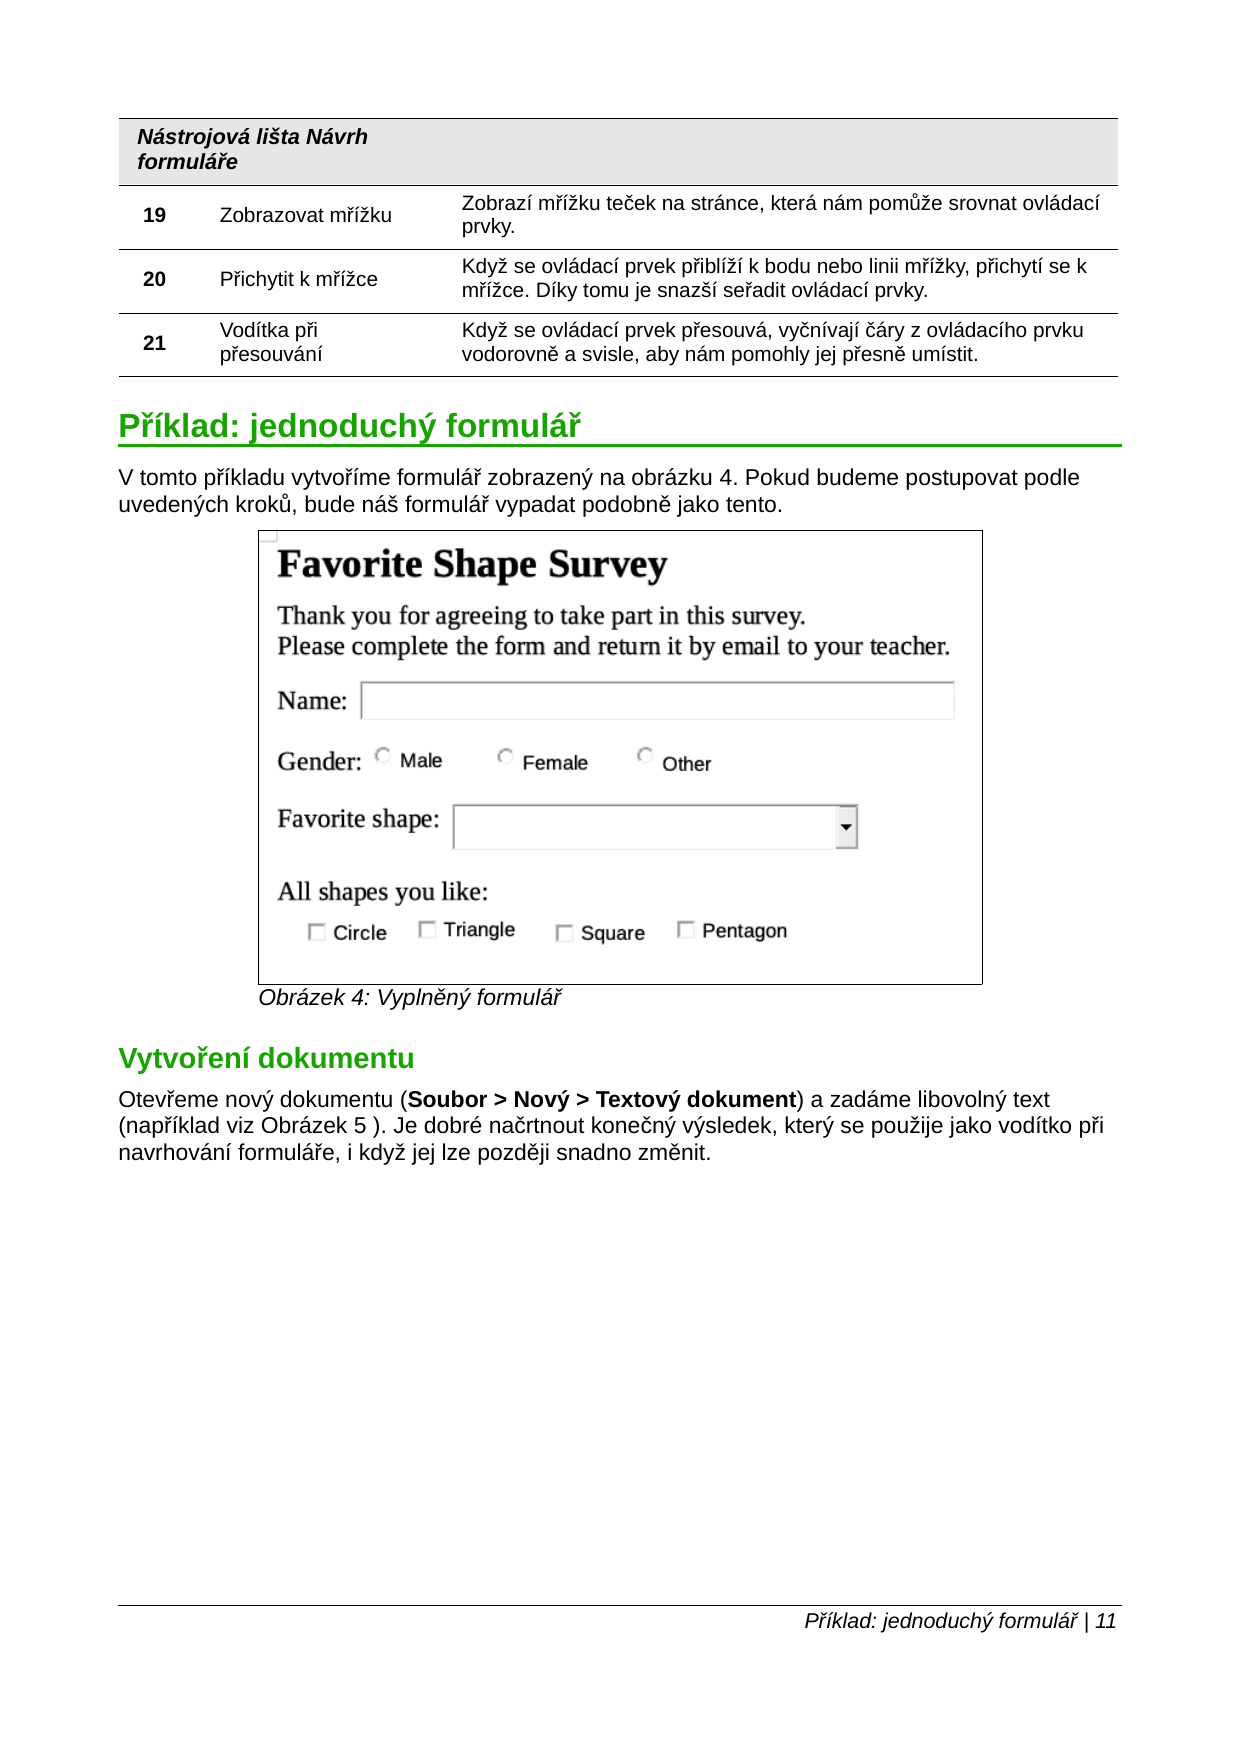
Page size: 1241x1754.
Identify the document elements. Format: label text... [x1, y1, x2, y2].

table_header Nástrojová lišta Návrh formuláře [119, 119, 444, 184]
table_cell 21 [119, 314, 202, 376]
picture [259, 531, 982, 984]
table_cell Přichytit k mřížce [202, 250, 444, 312]
table_cell Když se ovládací prvek přiblíží k bodu nebo linii mřížky, přichytí se k mřížce. Díky tomu je snazší seřadit ovládací prvky. [444, 250, 1118, 312]
table_cell 19 [119, 186, 202, 248]
table_header [444, 119, 1118, 184]
subtitle Příklad: jednoduchý formulář [118, 406, 1122, 444]
table_cell Když se ovládací prvek přesouvá, vyčnívají čáry z ovládacího prvku vodorovně a svisle, aby nám pomohly jej přesně umístit. [444, 314, 1118, 376]
text Obrázek 4: Vyplněný formulář [258, 985, 982, 1011]
table_cell 20 [119, 250, 202, 312]
table_cell Zobrazí mřížku teček na stránce, která nám pomůže srovnat ovládací prvky. [444, 186, 1118, 248]
table_cell Vodítka při přesouvání [202, 314, 444, 376]
text V tomto příkladu vytvoříme formulář zobrazený na obrázku 4. Pokud budeme postupovat podle uvedených kroků, bude náš formulář vypadat podobně jako tento. [118, 464, 1122, 517]
table_cell Zobrazovat mřížku [202, 186, 444, 248]
text Otevřeme nový dokumentu (Soubor > Nový > Textový dokument) a zadáme libovolný text (například viz Obrázek 5 ). Je dobré načrtnout konečný výsledek, který se použije jako vodítko při navrhování formuláře, i když jej lze později snadno změnit. [118, 1086, 1122, 1165]
subtitle Vytvoření dokumentu [118, 1041, 1122, 1074]
